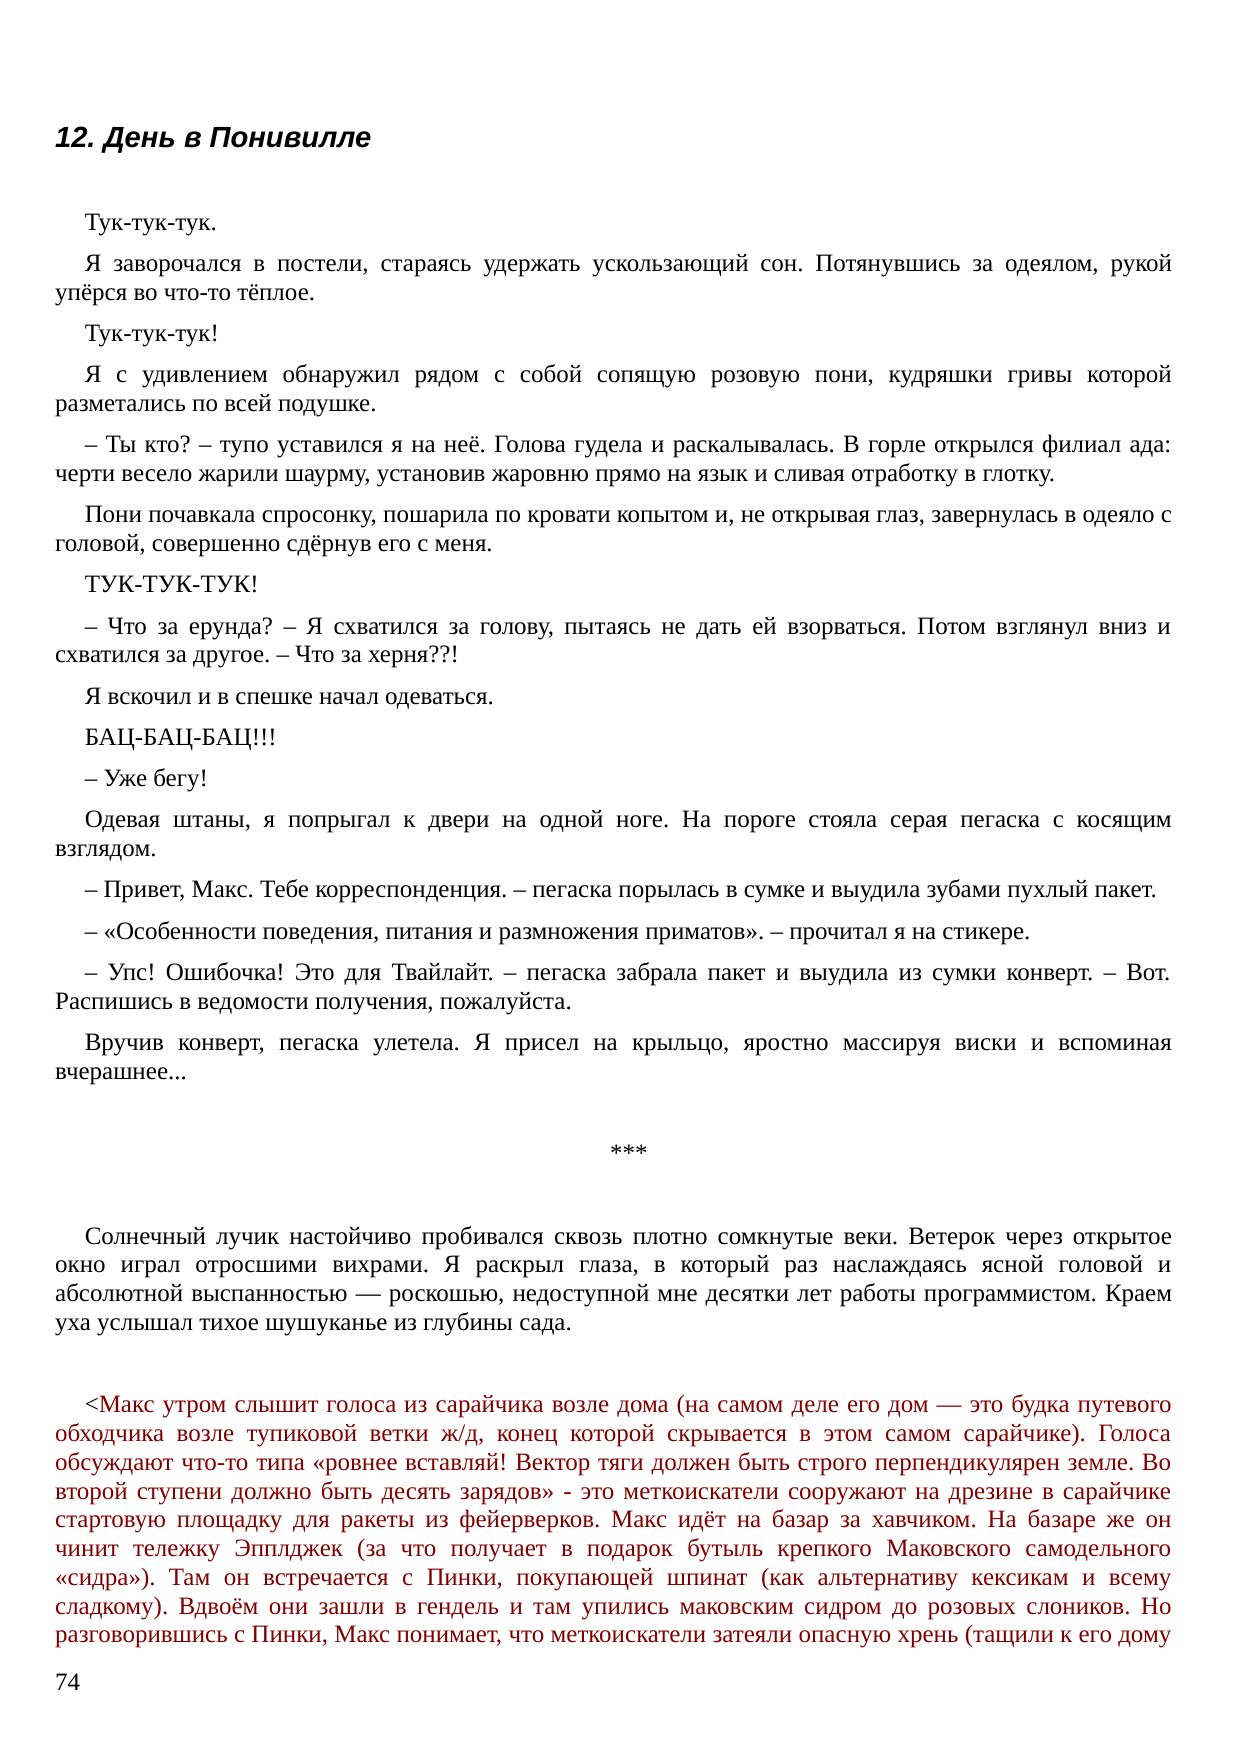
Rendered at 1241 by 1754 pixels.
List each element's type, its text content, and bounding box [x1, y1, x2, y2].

text Тук-тук-тук! [55, 318, 1173, 347]
text ТУК-ТУК-ТУК! [55, 569, 1173, 598]
text – Привет, Макс. Тебе корреспонденция. – пегаска порылась в сумке и выудила зубами пухлый пакет. [55, 874, 1173, 903]
text – Упс! Ошибочка! Это для Твайлайт. – пегаска забрала пакет и выудила из сумки конверт. – Вот. Распишись в ведомости получения, пожалуйста. [55, 957, 1173, 1014]
text Пони почавкала спросонку, пошарила по кровати копытом и, не открывая глаз, завернулась в одеяло с головой, совершенно сдёрнув его с меня. [55, 499, 1173, 557]
text – Уже бегу! [55, 763, 1173, 792]
text Вручив конверт, пегаска улетела. Я присел на крыльцо, яростно массируя виски и вспоминая вчерашнее... [55, 1027, 1173, 1084]
text *** [55, 1138, 1173, 1167]
subtitle 12. День в Понивилле [55, 120, 1173, 153]
text – Что за ерунда? – Я схватился за голову, пытаясь не дать ей взорваться. Потом взглянул вниз и схватился за другое. – Что за херня??! [55, 611, 1173, 668]
text Одевая штаны, я попрыгал к двери на одной ноге. На пороге стояла серая пегаска с косящим взглядом. [55, 804, 1173, 862]
text – Ты кто? – тупо уставился я на неё. Голова гудела и раскалывалась. В горле открылся филиал ада: черти весело жарили шаурму, установив жаровню прямо на язык и сливая отработку в глотку. [55, 429, 1173, 487]
text Солнечный лучик настойчиво пробивался сквозь плотно сомкнутые веки. Ветерок через открытое окно играл отросшими вихрами. Я раскрыл глаза, в который раз наслаждаясь ясной головой и абсолютной выспанностью — роскошью, недоступной мне десятки лет работы программистом. Краем уха услышал тихое шушуканье из глубины сада. [55, 1221, 1173, 1336]
text <Макс утром слышит голоса из сарайчика возле дома (на самом деле его дом — это будка путевого обходчика возле тупиковой ветки ж/д, конец которой скрывается в этом самом сарайчике). Голоса обсуждают что-то типа «ровнее вставляй! Вектор тяги должен быть строго перпендикулярен земле. Во второй ступени должно быть десять зарядов» - это меткоискатели сооружают на дрезине в сарайчике стартовую площадку для ракеты из фейерверков. Макс идёт на базар за хавчиком. На базаре же он чинит тележку Эпплджек (за что получает в подарок бутыль крепкого Маковского самодельного «сидра»). Там он встречается с Пинки, покупающей шпинат (как альтернативу кексикам и всему сладкому). Вдвоём они зашли в гендель и там упились маковским сидром до розовых слоников. Но разговорившись с Пинки, Макс понимает, что меткоискатели затеяли опасную хрень (тащили к его дому [55, 1389, 1173, 1648]
text Тук-тук-тук. [55, 207, 1173, 236]
text Я вскочил и в спешке начал одеваться. [55, 681, 1173, 709]
text Я заворочался в постели, стараясь удержать ускользающий сон. Потянувшись за одеялом, рукой упёрся во что-то тёплое. [55, 248, 1173, 306]
text – «Особенности поведения, питания и размножения приматов». – прочитал я на стикере. [55, 916, 1173, 944]
text БАЦ-БАЦ-БАЦ!!! [55, 722, 1173, 751]
text Я с удивлением обнаружил рядом с собой сопящую розовую пони, кудряшки гривы которой разметались по всей подушке. [55, 359, 1173, 417]
